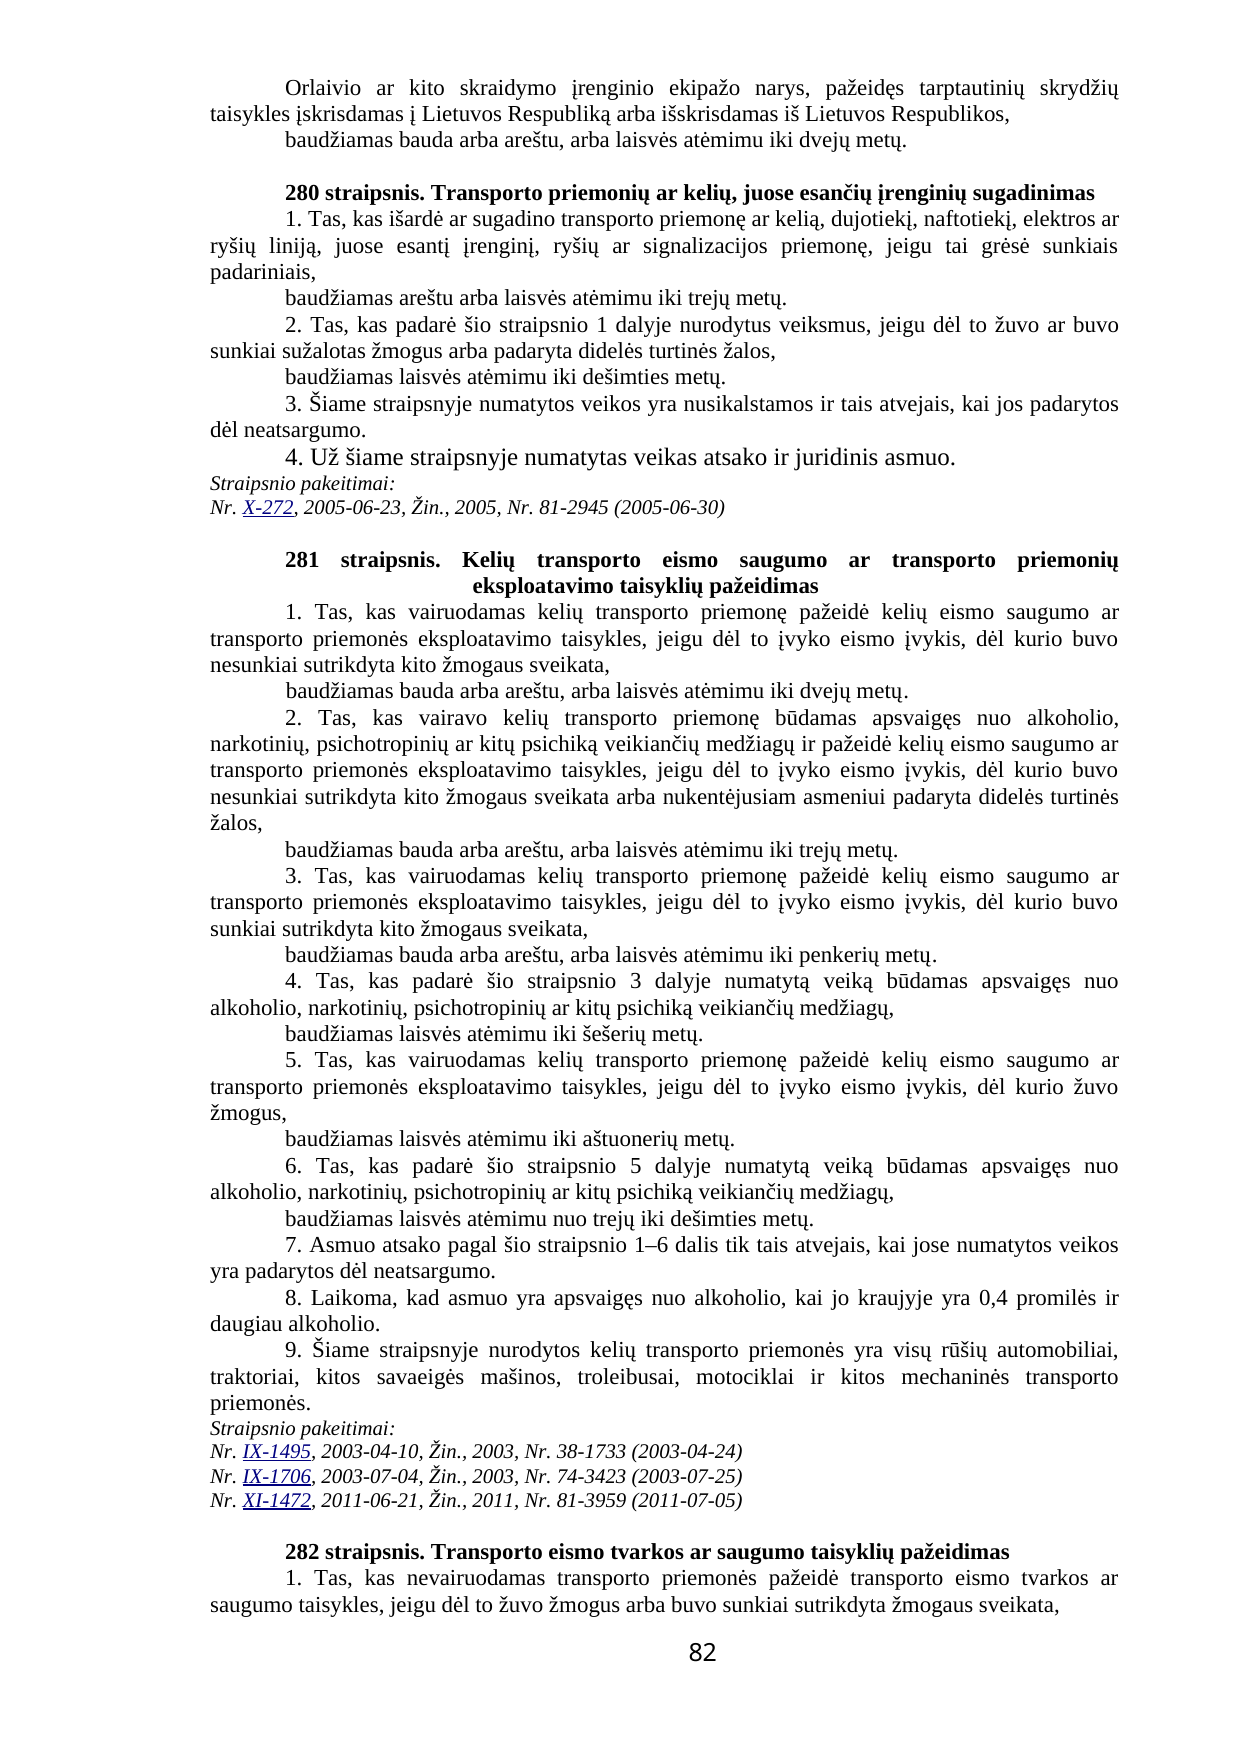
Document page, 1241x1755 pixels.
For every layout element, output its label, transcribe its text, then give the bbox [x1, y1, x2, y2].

text baudžiamas bauda arba areštu, arba laisvės atėmimu iki trejų metų. [210, 836, 1120, 862]
text Straipsnio pakeitimai: [210, 471, 1120, 495]
text baudžiamas bauda arba areštu, arba laisvės atėmimu iki dvejų metų. [210, 126, 1120, 153]
text 1. Tas, kas nevairuodamas transporto priemonės pažeidė transporto eismo tvarkos ar saugumo taisykles, jeigu dėl to žuvo žmogus arba buvo sunkiai sutrikdyta žmogaus sveikata, [210, 1564, 1120, 1617]
text 1. Tas, kas vairuodamas kelių transporto priemonę pažeidė kelių eismo saugumo ar transporto priemonės eksploatavimo taisykles, jeigu dėl to įvyko eismo įvykis, dėl kurio buvo nesunkiai sutrikdyta kito žmogaus sveikata, [210, 598, 1120, 677]
text 3. Tas, kas vairuodamas kelių transporto priemonę pažeidė kelių eismo saugumo ar transporto priemonės eksploatavimo taisykles, jeigu dėl to įvyko eismo įvykis, dėl kurio buvo sunkiai sutrikdyta kito žmogaus sveikata, [210, 862, 1120, 941]
text 7. Asmuo atsako pagal šio straipsnio 1–6 dalis tik tais atvejais, kai jose numatytos veikos yra padarytos dėl neatsargumo. [210, 1231, 1120, 1284]
text 9. Šiame straipsnyje nurodytos kelių transporto priemonės yra visų rūšių automobiliai, traktoriai, kitos savaeigės mašinos, troleibusai, motociklai ir kitos mechaninės transporto priemonės. [210, 1336, 1120, 1415]
text baudžiamas laisvės atėmimu nuo trejų iki dešimties metų. [210, 1204, 1120, 1231]
text 4. Už šiame straipsnyje numatytas veikas atsako ir juridinis asmuo. [210, 442, 1120, 471]
text Nr. IX-1495, 2003-04-10, Žin., 2003, Nr. 38-1733 (2003-04-24) [210, 1439, 1120, 1463]
text 4. Tas, kas padarė šio straipsnio 3 dalyje numatytą veiką būdamas apsvaigęs nuo alkoholio, narkotinių, psichotropinių ar kitų psichiką veikiančių medžiagų, [210, 967, 1120, 1020]
text 6. Tas, kas padarė šio straipsnio 5 dalyje numatytą veiką būdamas apsvaigęs nuo alkoholio, narkotinių, psichotropinių ar kitų psichiką veikiančių medžiagų, [210, 1152, 1120, 1204]
text 5. Tas, kas vairuodamas kelių transporto priemonę pažeidė kelių eismo saugumo ar transporto priemonės eksploatavimo taisykles, jeigu dėl to įvyko eismo įvykis, dėl kurio žuvo žmogus, [210, 1046, 1120, 1126]
text 2. Tas, kas vairavo kelių transporto priemonę būdamas apsvaigęs nuo alkoholio, narkotinių, psichotropinių ar kitų psichiką veikiančių medžiagų ir pažeidė kelių eismo saugumo ar transporto priemonės eksploatavimo taisykles, jeigu dėl to įvyko eismo įvykis, dėl kurio buvo nesunkiai sutrikdyta kito žmogaus sveikata arba nukentėjusiam asmeniui padaryta didelės turtinės žalos, [210, 704, 1120, 836]
text baudžiamas laisvės atėmimu iki aštuonerių metų. [210, 1126, 1120, 1152]
text 1. Tas, kas išardė ar sugadino transporto priemonę ar kelią, dujotiekį, naftotiekį, elektros ar ryšių liniją, juose esantį įrenginį, ryšių ar signalizacijos priemonę, jeigu tai grėsė sunkiais padariniais, [210, 205, 1120, 284]
text 2. Tas, kas padarė šio straipsnio 1 dalyje nurodytus veiksmus, jeigu dėl to žuvo ar buvo sunkiai sužalotas žmogus arba padaryta didelės turtinės žalos, [210, 311, 1120, 363]
text Nr. IX-1706, 2003-07-04, Žin., 2003, Nr. 74-3423 (2003-07-25) [210, 1463, 1120, 1488]
text Straipsnio pakeitimai: [210, 1415, 1120, 1439]
text baudžiamas laisvės atėmimu iki dešimties metų. [210, 363, 1120, 390]
text baudžiamas bauda arba areštu, arba laisvės atėmimu iki dvejų metų. [210, 677, 1106, 704]
text baudžiamas laisvės atėmimu iki šešerių metų. [210, 1020, 1120, 1046]
text 3. Šiame straipsnyje numatytos veikos yra nusikalstamos ir tais atvejais, kai jos padarytos dėl neatsargumo. [210, 390, 1120, 442]
text 8. Laikoma, kad asmuo yra apsvaigęs nuo alkoholio, kai jo kraujyje yra 0,4 promilės ir daugiau alkoholio. [210, 1284, 1120, 1336]
text Orlaivio ar kito skraidymo įrenginio ekipažo narys, pažeidęs tarptautinių skrydžių taisykles įskrisdamas į Lietuvos Respubliką arba išskrisdamas iš Lietuvos Respublikos, [210, 73, 1120, 126]
text 281 straipsnis. Kelių transporto eismo saugumo ar transporto priemonių eksploatavimo taisyklių pažeidimas [285, 546, 1120, 598]
text Nr. XI-1472, 2011-06-21, Žin., 2011, Nr. 81-3959 (2011-07-05) [210, 1488, 1120, 1512]
text 282 straipsnis. Transporto eismo tvarkos ar saugumo taisyklių pažeidimas [210, 1538, 1120, 1564]
text baudžiamas areštu arba laisvės atėmimu iki trejų metų. [210, 284, 1120, 311]
text Nr. X-272, 2005-06-23, Žin., 2005, Nr. 81-2945 (2005-06-30) [210, 495, 1120, 519]
text 280 straipsnis. Transporto priemonių ar kelių, juose esančių įrenginių sugadinimas [285, 179, 1120, 205]
text baudžiamas bauda arba areštu, arba laisvės atėmimu iki penkerių metų. [210, 941, 1120, 967]
